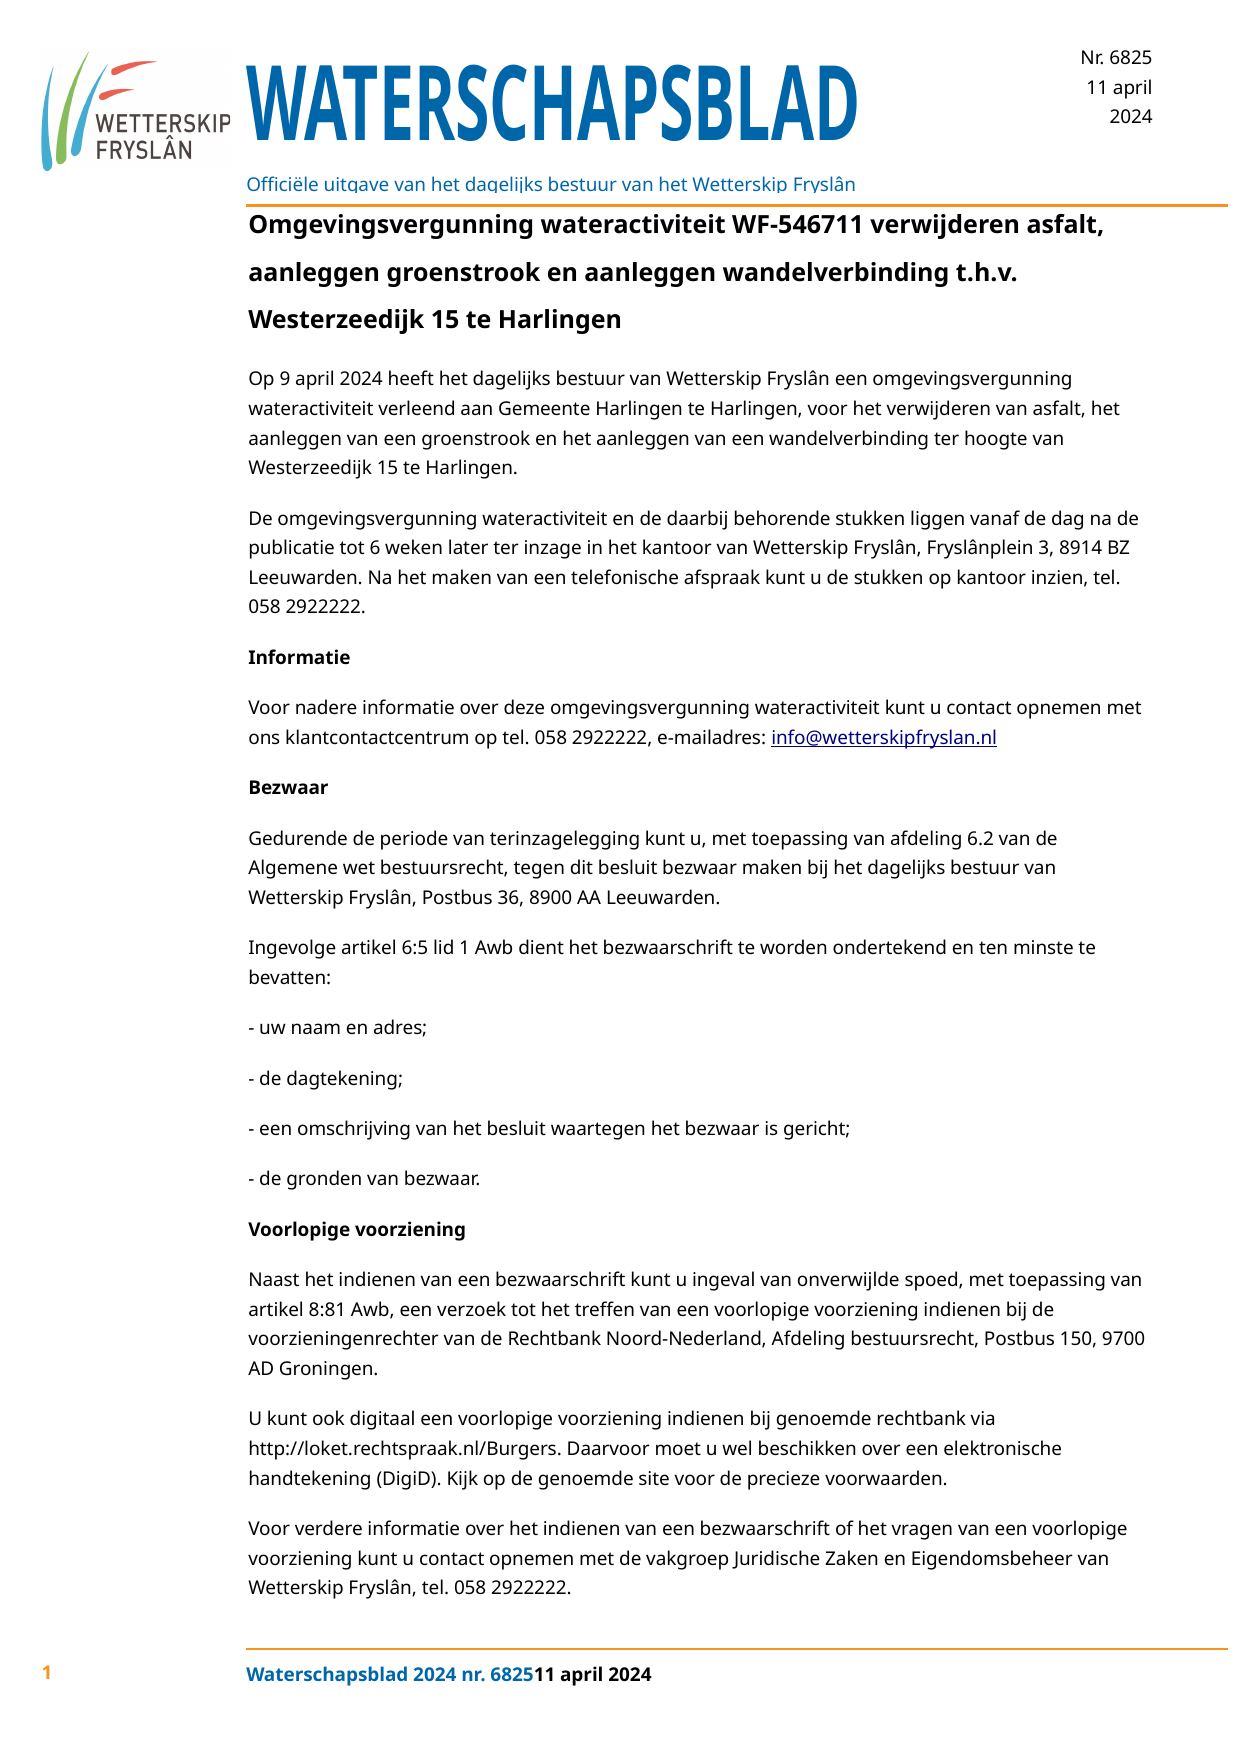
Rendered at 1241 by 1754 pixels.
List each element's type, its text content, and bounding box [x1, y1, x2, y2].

text Gedurende de periode van terinzagelegging kunt u, met toepassing van afdeling 6.2 van de Algemene wet bestuursrecht, tegen dit besluit bezwaar maken bij het dagelijks bestuur van Wetterskip Fryslân, Postbus 36, 8900 AA Leeuwarden. [248, 825, 1152, 909]
text - een omschrijving van het besluit waartegen het bezwaar is gericht; [248, 1115, 1152, 1141]
text Omgevingsvergunning wateractiviteit WF-546711 verwijderen asfalt, aanleggen groenstrook en aanleggen wandelverbinding t.h.v. Westerzeedijk 15 te Harlingen [248, 207, 1152, 336]
text - uw naam en adres; [248, 1014, 1152, 1040]
text - de gronden van bezwaar. [248, 1166, 1152, 1191]
text Voorlopige voorziening [248, 1216, 1152, 1242]
text Ingevolge artikel 6:5 lid 1 Awb dient het bezwaarschrift te worden ondertekend en ten minste te bevatten: [248, 934, 1152, 989]
text - de dagtekening; [248, 1065, 1152, 1090]
text Voor verdere informatie over het indienen van een bezwaarschrift of het vragen van een voorlopige voorziening kunt u contact opnemen met de vakgroep Juridische Zaken en Eigendomsbeheer van Wetterskip Fryslân, tel. 058 2922222. [248, 1515, 1152, 1600]
text Op 9 april 2024 heeft het dagelijks bestuur van Wetterskip Fryslân een omgevingsvergunning wateractiviteit verleend aan Gemeente Harlingen te Harlingen, voor het verwijderen van asfalt, het aanleggen van een groenstrook en het aanleggen van een wandelverbinding ter hoogte van Westerzeedijk 15 te Harlingen. [248, 366, 1152, 480]
text Naast het indienen van een bezwaarschrift kunt u ingeval van onverwijlde spoed, met toepassing van artikel 8:81 Awb, een verzoek tot het treffen van een voorlopige voorziening indienen bij de voorzieningenrechter van de Rechtbank Noord-Nederland, Afdeling bestuursrecht, Postbus 150, 9700 AD Groningen. [248, 1266, 1152, 1381]
picture [41, 47, 231, 172]
text De omgevingsvergunning wateractiviteit en de daarbij behorende stukken liggen vanaf de dag na de publicatie tot 6 weken later ter inzage in het kantoor van Wetterskip Fryslân, Fryslânplein 3, 8914 BZ Leeuwarden. Na het maken van een telefonische afspraak kunt u de stukken op kantoor inzien, tel. 058 2922222. [248, 505, 1152, 619]
text U kunt ook digitaal een voorlopige voorziening indienen bij genoemde rechtbank via http://loket.rechtspraak.nl/Burgers. Daarvoor moet u wel beschikken over een elektronische handtekening (DigiD). Kijk op de genoemde site voor de precieze voorwaarden. [248, 1406, 1152, 1490]
text Voor nadere informatie over deze omgevingsvergunning wateractiviteit kunt u contact opnemen met ons klantcontactcentrum op tel. 058 2922222, e-mailadres: info@wetterskipfryslan.nl [248, 694, 1152, 749]
text Bezwaar [248, 774, 1152, 800]
text Informatie [248, 644, 1152, 669]
